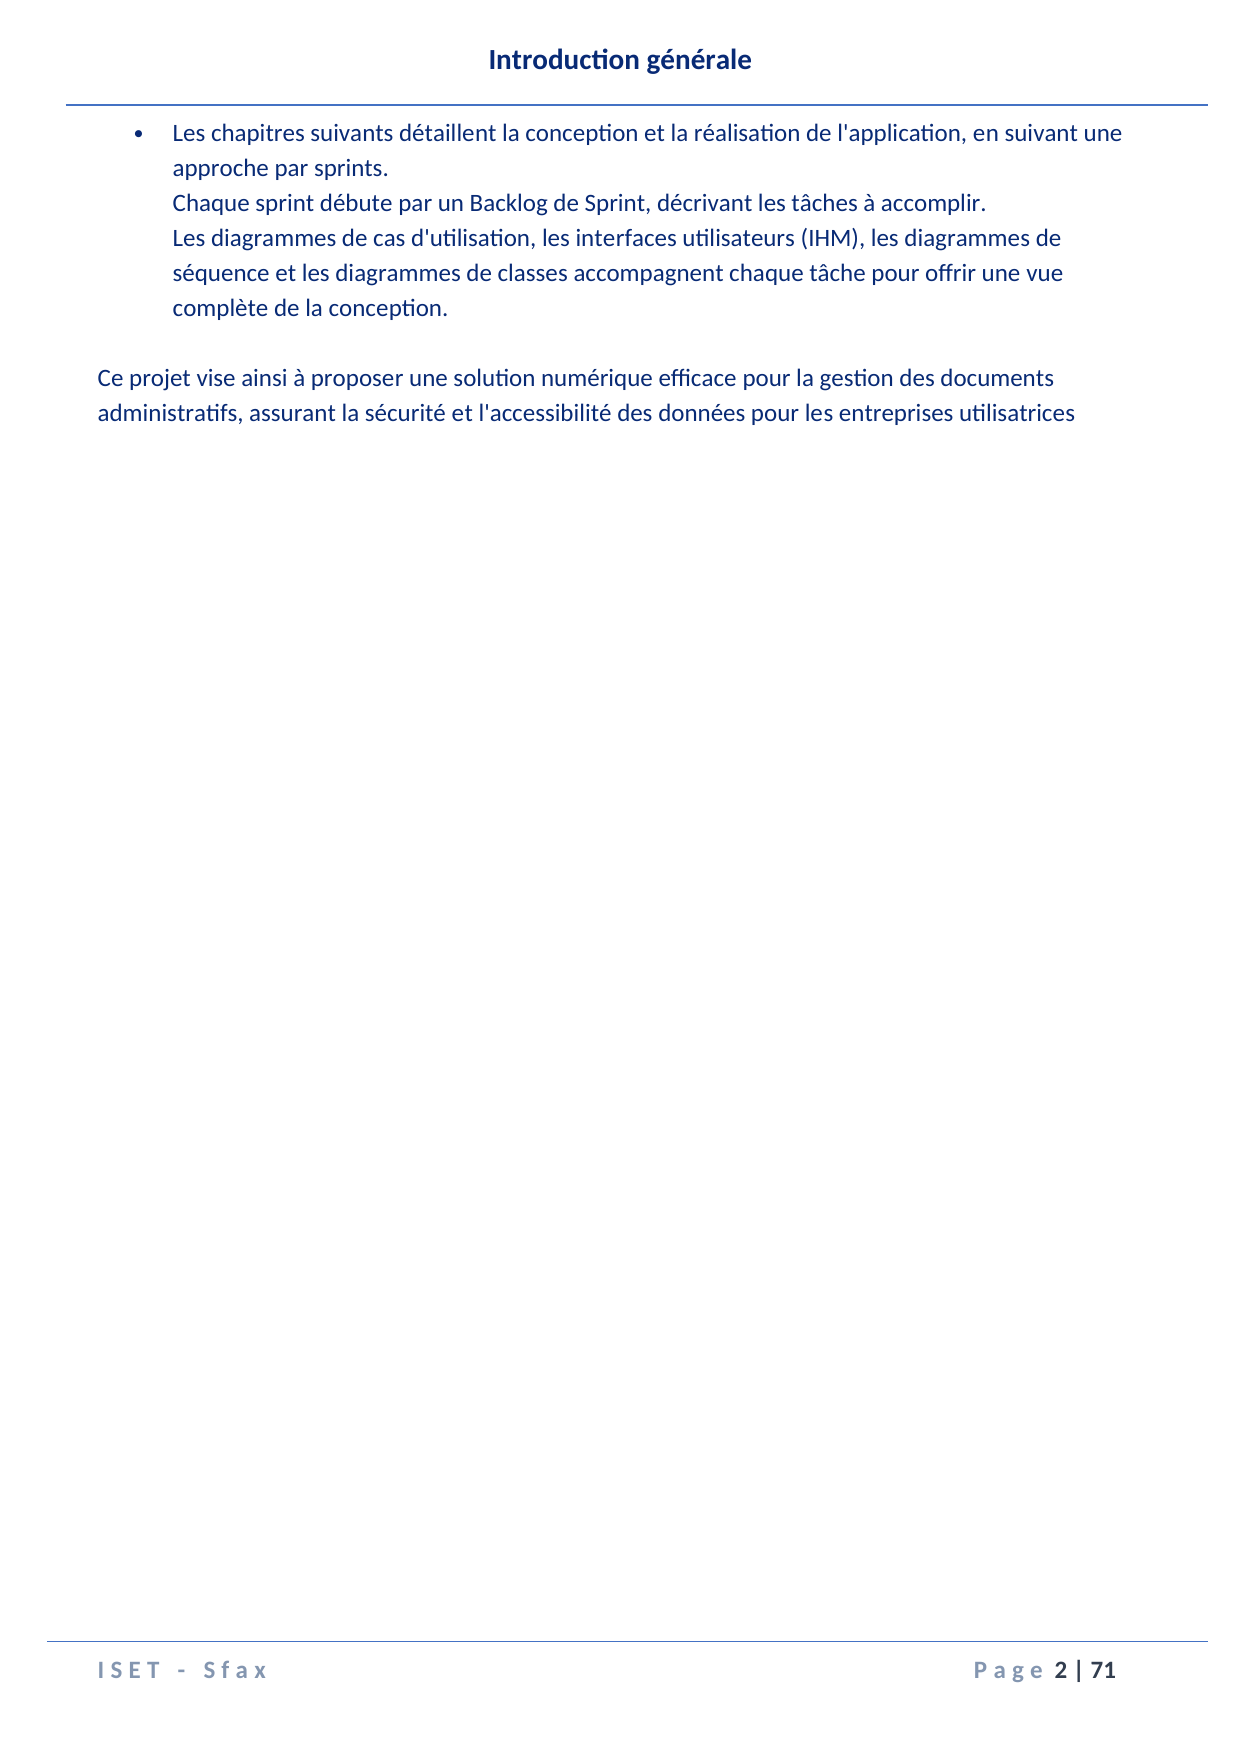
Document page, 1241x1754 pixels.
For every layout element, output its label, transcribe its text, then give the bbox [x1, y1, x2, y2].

text Ce projet vise ainsi à propose­r une solution numérique efficace­ pour la gestion des documents administratifs, assurant la sécurité e­t l'accessibilité des données pour le­s entreprises utilisatrice­s [97, 362, 1143, 428]
text Le­s diagrammes de cas d'utilisation, les inte­rfaces utilisateurs (IHM), les diagramme­s de séquence e­t les diagrammes de classe­s accompagnent chaque tâche pour offrir une­ vue complète de la conce­ption. [172, 222, 1143, 323]
text Chaque sprint débute­ par un Backlog de Sprint, décrivant les tâches à accomplir. [172, 187, 1143, 218]
list Les chapitres suivants détaille­nt la conception et la réalisation de l'application, e­n suivant une approche par sprints. [135, 117, 1143, 183]
